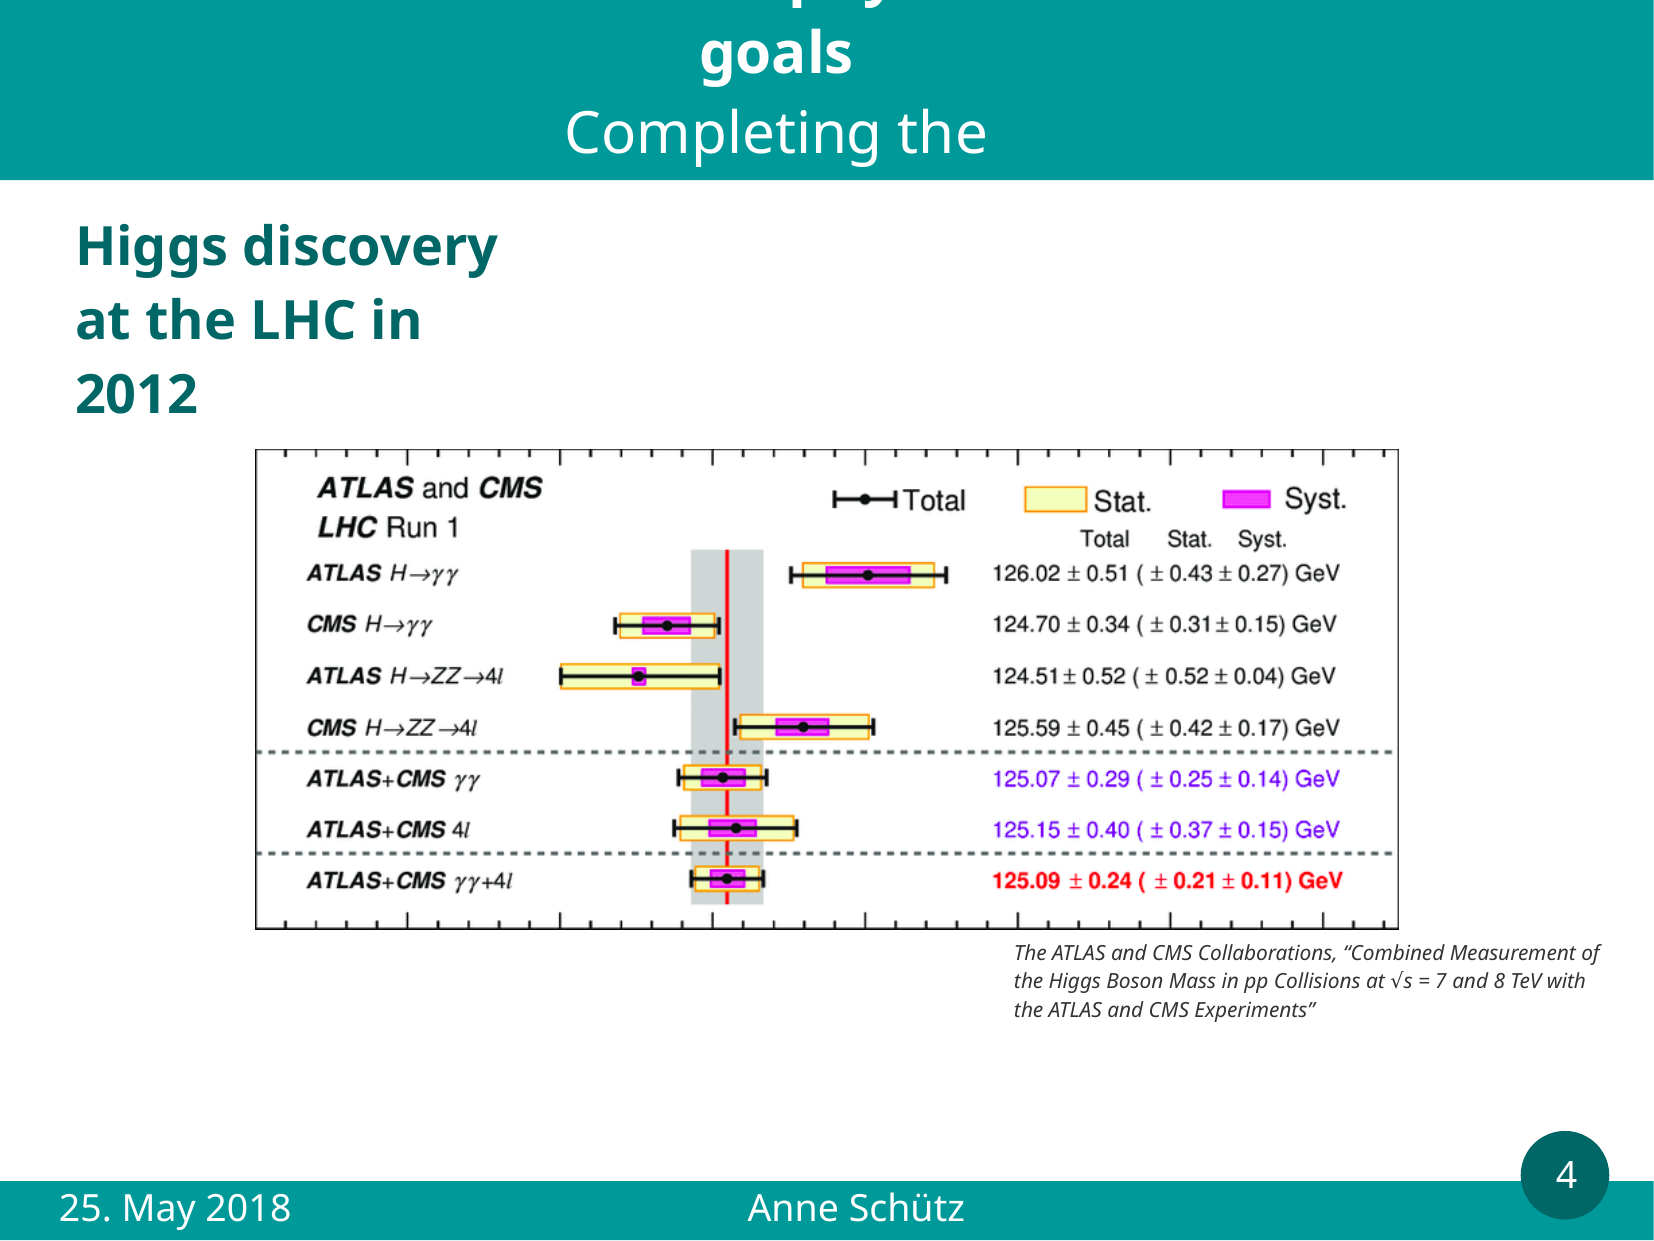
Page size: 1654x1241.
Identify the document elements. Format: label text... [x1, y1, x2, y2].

text_box The ATLAS and CMS Collaborations, “Combined Measurement of the Higgs Boson Mass in pp Collisions at √s = 7 and 8 TeV with the ATLAS and CMS Experiments” [999, 930, 1636, 1036]
picture [255, 449, 1399, 931]
text_box Higgs discovery at the LHC in 2012 [75, 240, 526, 397]
title Particle physics goals Completing the picture [550, 7, 1104, 175]
